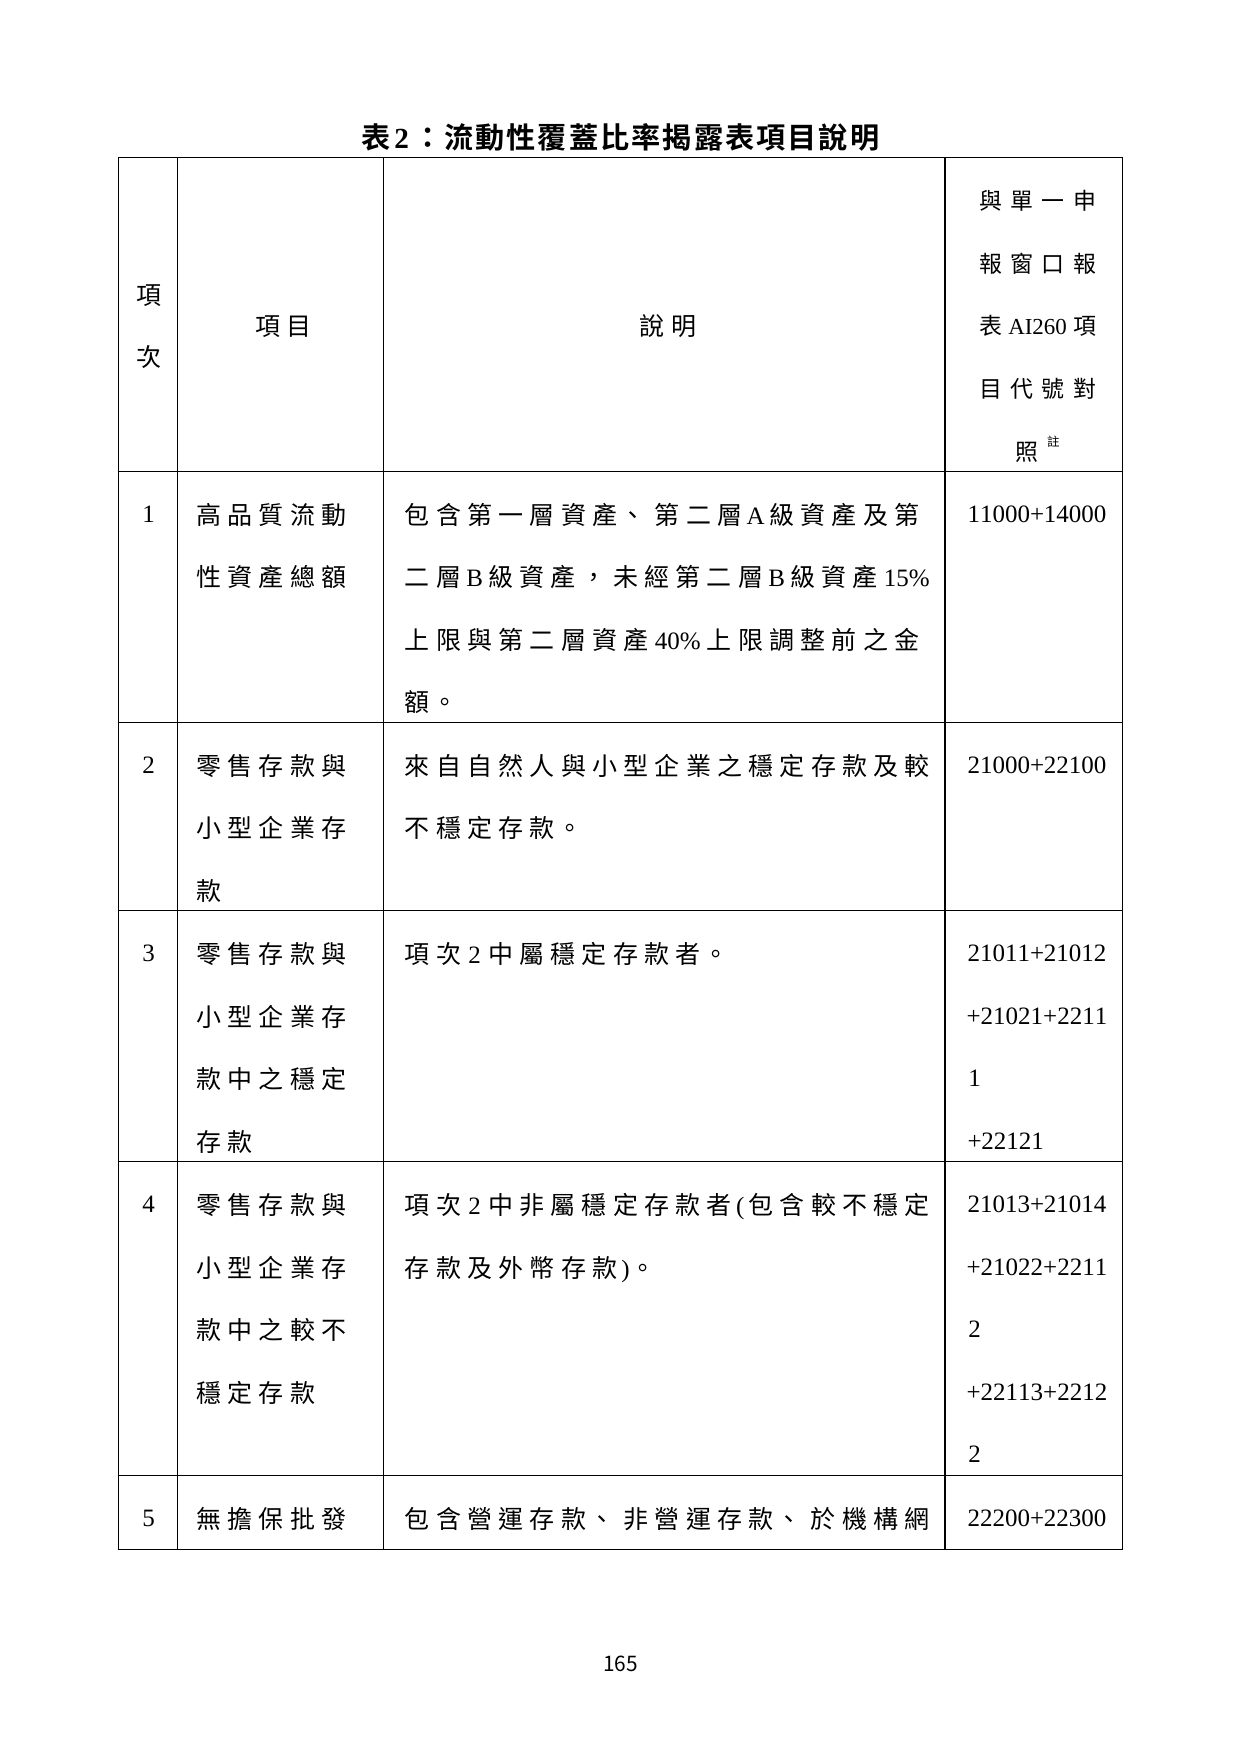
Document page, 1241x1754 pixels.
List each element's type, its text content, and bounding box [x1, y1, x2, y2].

table_cell 項次2中屬穩定存款者。 [384, 911, 944, 1161]
table_cell 高品質流動性資產總額 [178, 472, 383, 722]
table_cell 22200+22300 [946, 1476, 1122, 1549]
text 表2：流動性覆蓋比率揭露表項目說明 [131, 94, 1110, 157]
table_cell 零售存款與小型企業存款 [178, 723, 383, 910]
table_header 項目 [178, 158, 383, 471]
table_cell 零售存款與小型企業存款中之較不穩定存款 [178, 1162, 383, 1475]
table_cell 21013+21014 +21022+22112 +22113+22122 [946, 1162, 1122, 1475]
table_cell 5 [119, 1476, 177, 1549]
table_cell 包含第一層資產、第二層A級資產及第二層B級資產，未經第二層B級資產15%上限與第二層資產40%上限調整前之金額。 [384, 472, 944, 722]
table_cell 無擔保批發 [178, 1476, 383, 1549]
table_cell 來自自然人與小型企業之穩定存款及較不穩定存款。 [384, 723, 944, 910]
table_header 項次 [119, 158, 177, 471]
table_header 說明 [384, 158, 944, 471]
table_cell 1 [119, 472, 177, 722]
table_cell 項次2中非屬穩定存款者(包含較不穩定存款及外幣存款)。 [384, 1162, 944, 1475]
table_cell 2 [119, 723, 177, 910]
table_cell 11000+14000 [946, 472, 1122, 722]
table_cell 21011+21012 +21021+22111 +22121 [946, 911, 1122, 1161]
table_cell 21000+22100 [946, 723, 1122, 910]
table_cell 零售存款與小型企業存款中之穩定存款 [178, 911, 383, 1161]
table_cell 4 [119, 1162, 177, 1475]
table_header 與單一申報窗口報表AI260項目代號對照註 [946, 158, 1122, 471]
table_cell 3 [119, 911, 177, 1161]
table_cell 包含營運存款、非營運存款、於機構網 [384, 1476, 944, 1549]
